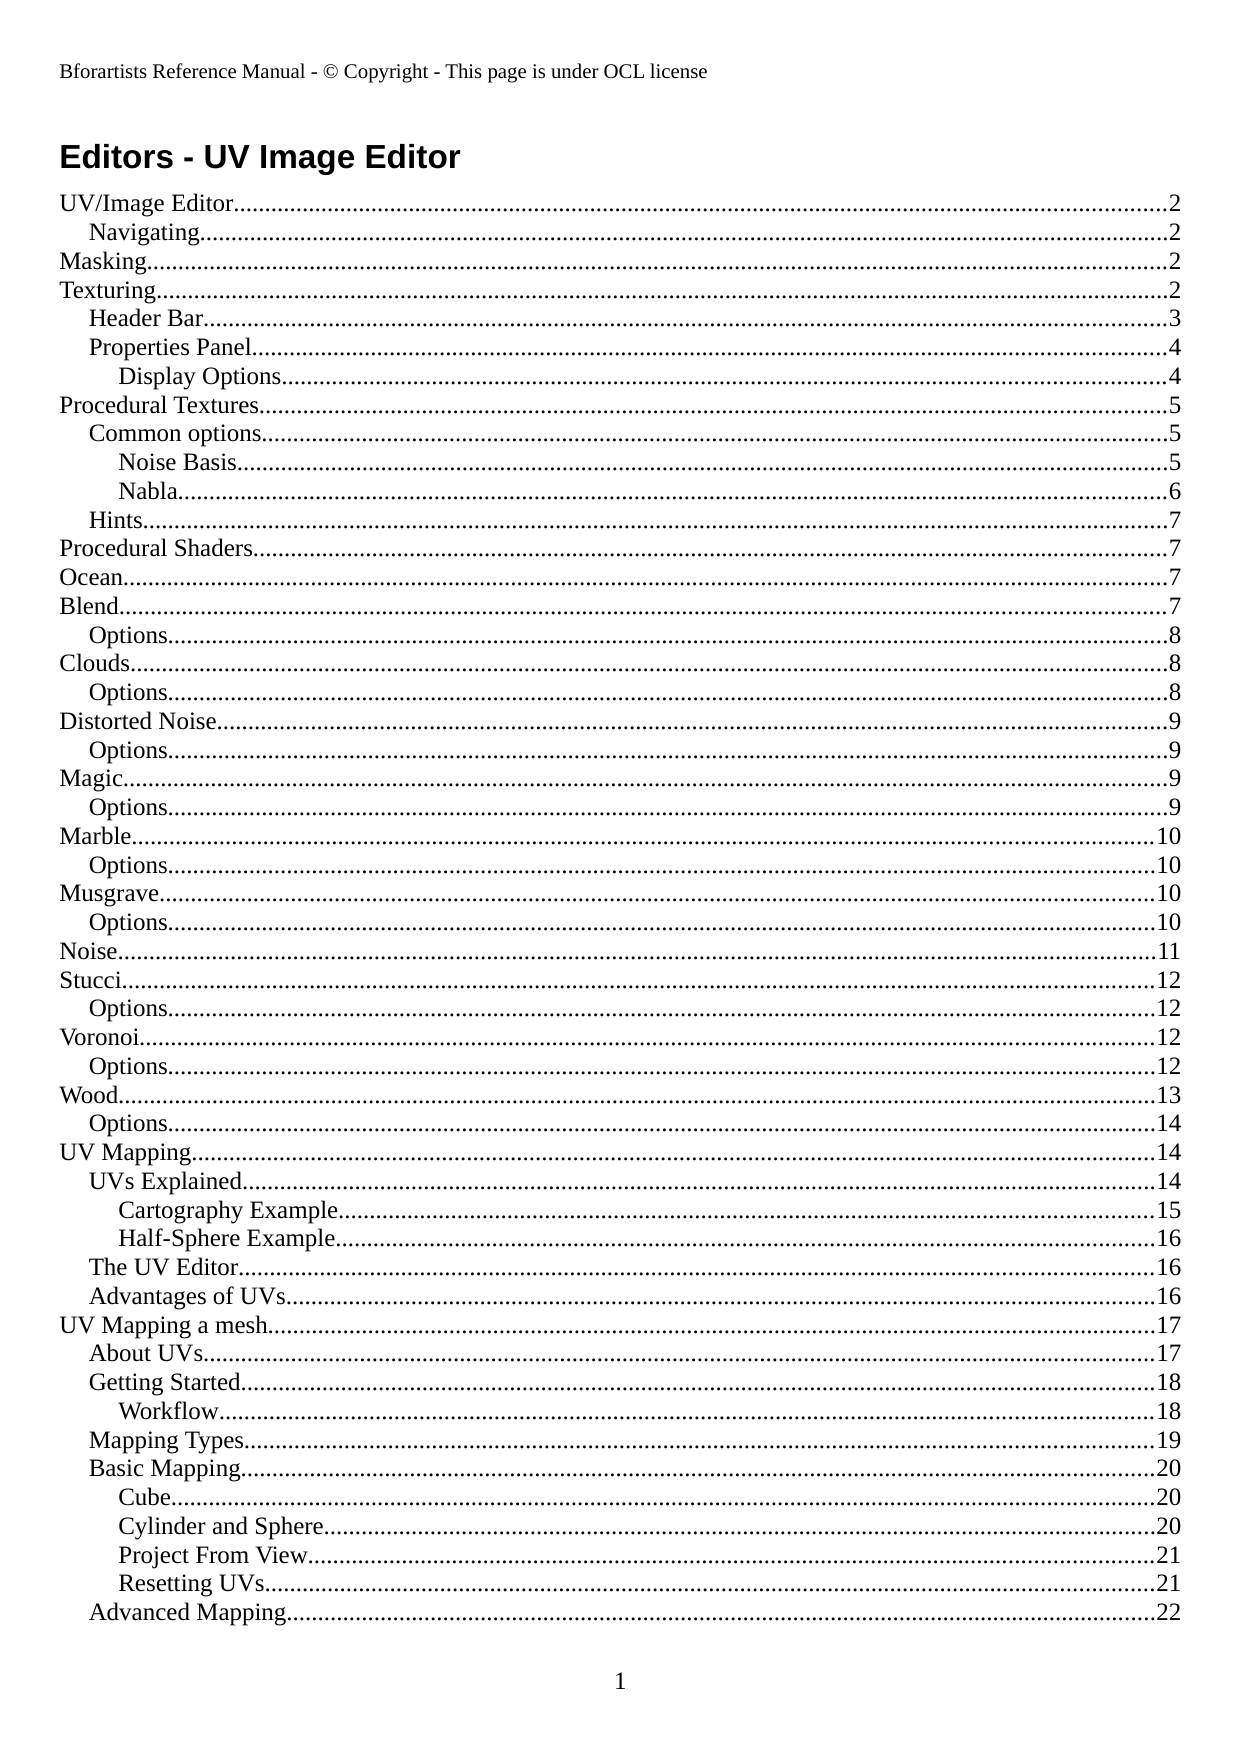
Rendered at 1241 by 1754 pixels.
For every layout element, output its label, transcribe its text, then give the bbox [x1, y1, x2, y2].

text About UVs 17 [88, 1338, 1181, 1367]
text Options 12 [88, 1051, 1181, 1080]
text Options 8 [88, 620, 1181, 648]
text Workflow 18 [118, 1396, 1181, 1425]
text Musgrave 10 [59, 878, 1181, 907]
text Navigating 2 [88, 217, 1181, 246]
text Options 12 [88, 993, 1181, 1022]
text Clouds 8 [59, 648, 1181, 677]
text Options 10 [88, 850, 1181, 878]
text Texturing 2 [59, 275, 1181, 303]
text UV Mapping 14 [59, 1137, 1181, 1166]
text Hints 7 [88, 505, 1181, 533]
text Display Options 4 [118, 361, 1181, 390]
text Properties Panel 4 [88, 332, 1181, 361]
text UVs Explained 14 [88, 1166, 1181, 1195]
text Cartography Example 15 [118, 1195, 1181, 1223]
text Cube 20 [118, 1482, 1181, 1511]
text Options 9 [88, 792, 1181, 821]
text Resetting UVs 21 [118, 1568, 1181, 1597]
subtitle Editors - UV Image Editor [59, 138, 1181, 176]
text Noise 11 [59, 936, 1181, 965]
text Wood 13 [59, 1080, 1181, 1108]
text Mapping Types 19 [88, 1425, 1181, 1453]
text UV/Image Editor 2 [59, 188, 1181, 217]
text Masking 2 [59, 246, 1181, 275]
text Voronoi 12 [59, 1022, 1181, 1051]
text Marble 10 [59, 821, 1181, 850]
text Advanced Mapping 22 [88, 1597, 1181, 1626]
text Noise Basis 5 [118, 447, 1181, 476]
text Distorted Noise 9 [59, 706, 1181, 735]
text Header Bar 3 [88, 303, 1181, 332]
text Magic 9 [59, 763, 1181, 792]
text UV Mapping a mesh 17 [59, 1310, 1181, 1338]
text Basic Mapping 20 [88, 1453, 1181, 1482]
text Options 14 [88, 1108, 1181, 1137]
text Options 10 [88, 907, 1181, 936]
text Stucci 12 [59, 965, 1181, 993]
text Getting Started 18 [88, 1367, 1181, 1396]
text Procedural Textures 5 [59, 390, 1181, 418]
text Project From View 21 [118, 1540, 1181, 1568]
text Advantages of UVs 16 [88, 1281, 1181, 1310]
text Blend 7 [59, 591, 1181, 620]
text Nabla 6 [118, 476, 1181, 505]
text Options 8 [88, 677, 1181, 706]
text Half-Sphere Example 16 [118, 1223, 1181, 1252]
text Options 9 [88, 735, 1181, 763]
text Common options 5 [88, 418, 1181, 447]
text Ocean 7 [59, 562, 1181, 591]
text The UV Editor 16 [88, 1252, 1181, 1281]
text Cylinder and Sphere 20 [118, 1511, 1181, 1540]
text Procedural Shaders 7 [59, 533, 1181, 562]
